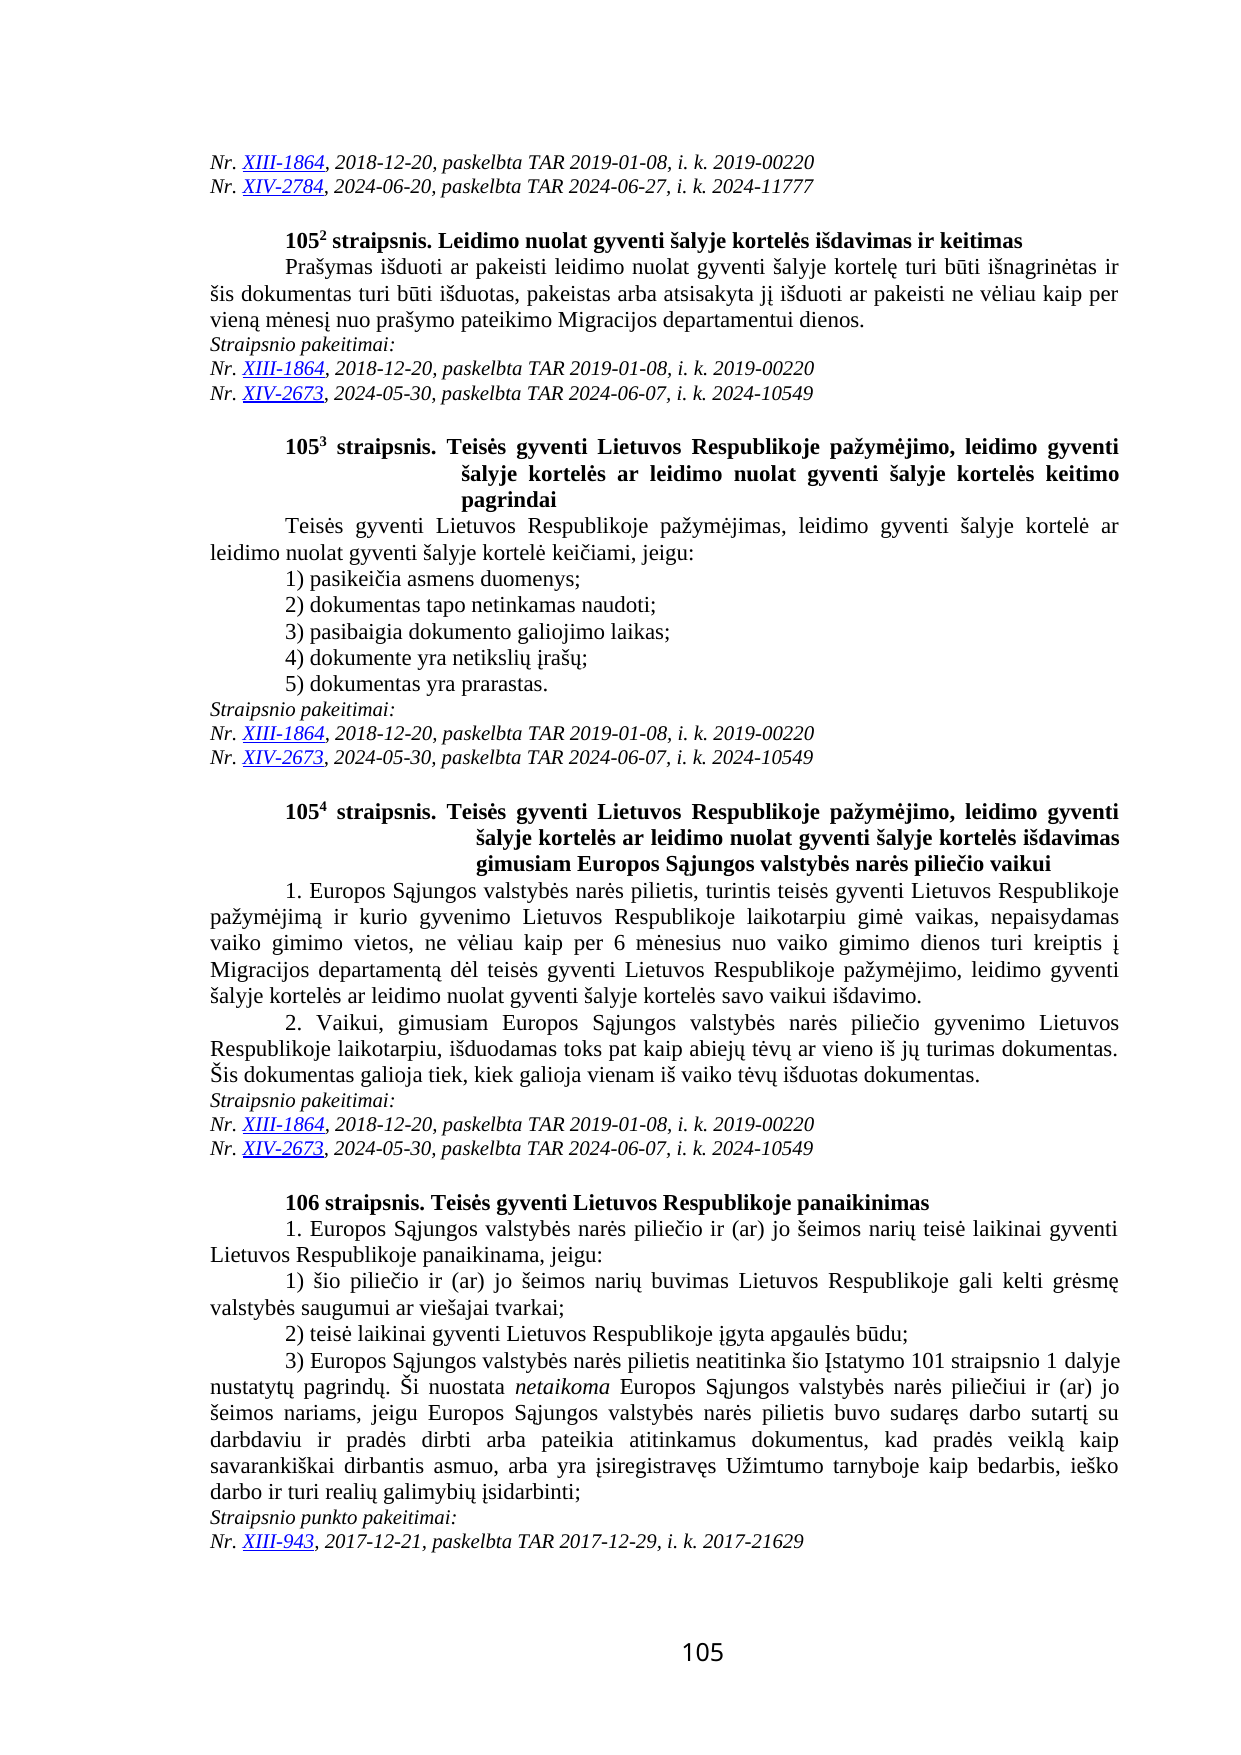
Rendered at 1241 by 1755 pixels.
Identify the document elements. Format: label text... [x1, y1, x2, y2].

text Straipsnio pakeitimai: [210, 332, 1120, 356]
text 1054 straipsnis. Teisės gyventi Lietuvos Respublikoje pažymėjimo, leidimo gyventi šalyje kortelės ar leidimo nuolat gyventi šalyje kortelės išdavimas gimusiam Europos Sąjungos valstybės narės piliečio vaikui [285, 798, 1120, 877]
text Nr. XIII-1864, 2018-12-20, paskelbta TAR 2019-01-08, i. k. 2019-00220 [210, 1112, 1120, 1136]
text Nr. XIV-2784, 2024-06-20, paskelbta TAR 2024-06-27, i. k. 2024-11777 [210, 174, 1120, 198]
text Nr. XIII-1864, 2018-12-20, paskelbta TAR 2019-01-08, i. k. 2019-00220 [210, 150, 1120, 174]
text 2) teisė laikinai gyventi Lietuvos Respublikoje įgyta apgaulės būdu; [210, 1320, 1120, 1347]
text 1) pasikeičia asmens duomenys; [210, 565, 1120, 591]
text 3) Europos Sąjungos valstybės narės pilietis neatitinka šio Įstatymo 101 straipsnio 1 dalyje nustatytų pagrindų. Ši nuostata netaikoma Europos Sąjungos valstybės narės piliečiui ir (ar) jo šeimos nariams, jeigu Europos Sąjungos valstybės narės pilietis buvo sudaręs darbo sutartį su darbdaviu ir pradės dirbti arba pateikia atitinkamus dokumentus, kad pradės veiklą kaip savarankiškai dirbantis asmuo, arba yra įsiregistravęs Užimtumo tarnyboje kaip bedarbis, ieško darbo ir turi realių galimybių įsidarbinti; [210, 1347, 1120, 1505]
text 5) dokumentas yra prarastas. [210, 670, 1120, 697]
text Straipsnio pakeitimai: [210, 697, 1120, 721]
text Nr. XIV-2673, 2024-05-30, paskelbta TAR 2024-06-07, i. k. 2024-10549 [210, 380, 1120, 404]
text Prašymas išduoti ar pakeisti leidimo nuolat gyventi šalyje kortelę turi būti išnagrinėtas ir šis dokumentas turi būti išduotas, pakeistas arba atsisakyta jį išduoti ar pakeisti ne vėliau kaip per vieną mėnesį nuo prašymo pateikimo Migracijos departamentui dienos. [210, 253, 1120, 332]
text 2. Vaikui, gimusiam Europos Sąjungos valstybės narės piliečio gyvenimo Lietuvos Respublikoje laikotarpiu, išduodamas toks pat kaip abiejų tėvų ar vieno iš jų turimas dokumentas. Šis dokumentas galioja tiek, kiek galioja vienam iš vaiko tėvų išduotas dokumentas. [210, 1008, 1120, 1088]
text Teisės gyventi Lietuvos Respublikoje pažymėjimas, leidimo gyventi šalyje kortelė ar leidimo nuolat gyventi šalyje kortelė keičiami, jeigu: [210, 512, 1120, 565]
text 1053 straipsnis. Teisės gyventi Lietuvos Respublikoje pažymėjimo, leidimo gyventi šalyje kortelės ar leidimo nuolat gyventi šalyje kortelės keitimo pagrindai [285, 433, 1120, 512]
text Nr. XIII-1864, 2018-12-20, paskelbta TAR 2019-01-08, i. k. 2019-00220 [210, 721, 1120, 745]
text 3) pasibaigia dokumento galiojimo laikas; [210, 618, 1120, 644]
text Straipsnio punkto pakeitimai: [210, 1505, 1120, 1529]
text 1. Europos Sąjungos valstybės narės piliečio ir (ar) jo šeimos narių teisė laikinai gyventi Lietuvos Respublikoje panaikinama, jeigu: [210, 1215, 1120, 1268]
text Nr. XIII-1864, 2018-12-20, paskelbta TAR 2019-01-08, i. k. 2019-00220 [210, 356, 1120, 380]
text Straipsnio pakeitimai: [210, 1088, 1120, 1112]
text 106 straipsnis. Teisės gyventi Lietuvos Respublikoje panaikinimas [210, 1188, 1120, 1215]
text Nr. XIII-943, 2017-12-21, paskelbta TAR 2017-12-29, i. k. 2017-21629 [210, 1529, 1120, 1553]
text 2) dokumentas tapo netinkamas naudoti; [210, 591, 1120, 618]
text 1052 straipsnis. Leidimo nuolat gyventi šalyje kortelės išdavimas ir keitimas [210, 227, 1120, 253]
text 4) dokumente yra netikslių įrašų; [210, 644, 1120, 670]
text Nr. XIV-2673, 2024-05-30, paskelbta TAR 2024-06-07, i. k. 2024-10549 [210, 1136, 1120, 1160]
text 1. Europos Sąjungos valstybės narės pilietis, turintis teisės gyventi Lietuvos Respublikoje pažymėjimą ir kurio gyvenimo Lietuvos Respublikoje laikotarpiu gimė vaikas, nepaisydamas vaiko gimimo vietos, ne vėliau kaip per 6 mėnesius nuo vaiko gimimo dienos turi kreiptis į Migracijos departamentą dėl teisės gyventi Lietuvos Respublikoje pažymėjimo, leidimo gyventi šalyje kortelės ar leidimo nuolat gyventi šalyje kortelės savo vaikui išdavimo. [210, 877, 1120, 1008]
text Nr. XIV-2673, 2024-05-30, paskelbta TAR 2024-06-07, i. k. 2024-10549 [210, 745, 1120, 769]
text 1) šio piliečio ir (ar) jo šeimos narių buvimas Lietuvos Respublikoje gali kelti grėsmę valstybės saugumui ar viešajai tvarkai; [210, 1268, 1120, 1320]
